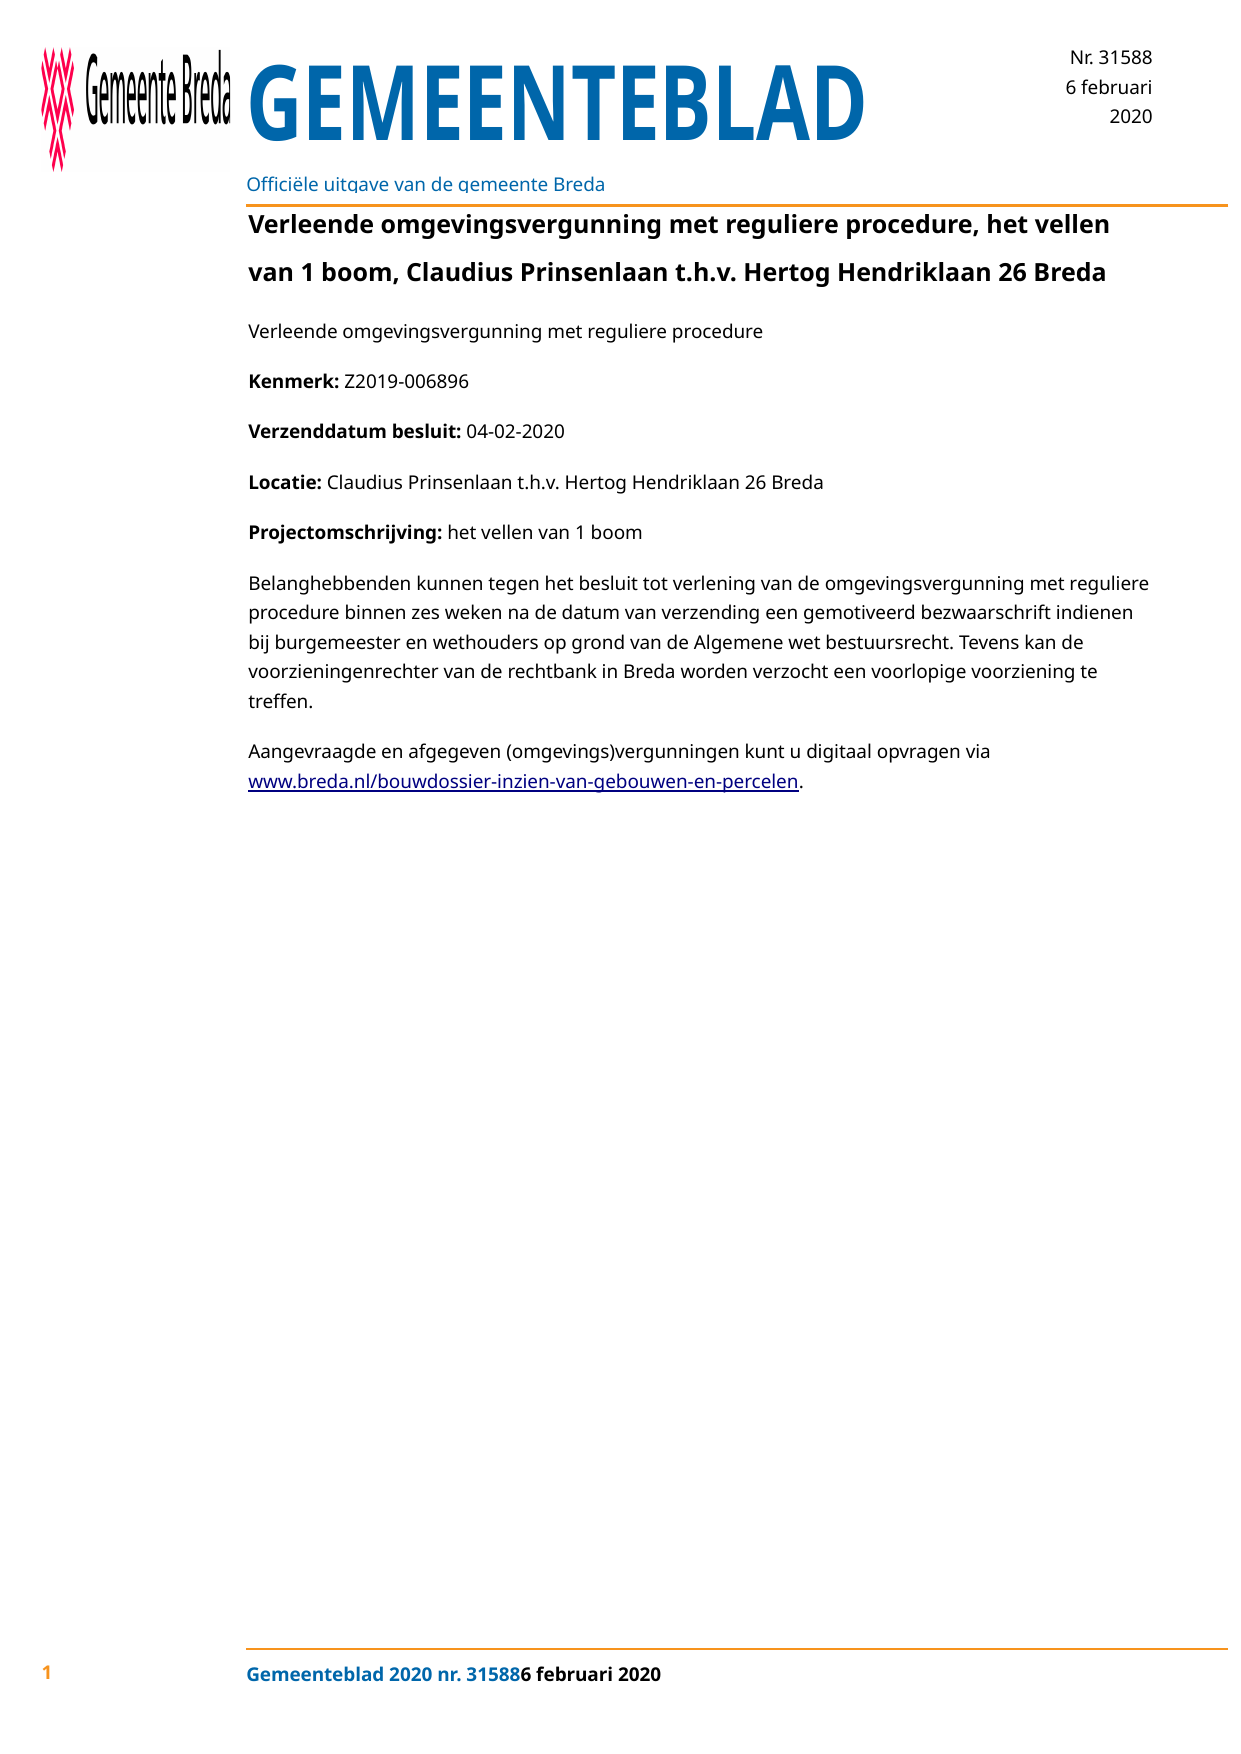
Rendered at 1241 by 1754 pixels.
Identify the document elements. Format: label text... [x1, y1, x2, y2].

picture [41, 47, 231, 172]
text Verleende omgevingsvergunning met reguliere procedure, het vellen van 1 boom, Claudius Prinsenlaan t.h.v. Hertog Hendriklaan 26 Breda [248, 207, 1152, 288]
text Aangevraagde en afgegeven (omgevings)vergunningen kunt u digitaal opvragen via www.breda.nl/bouwdossier-inzien-van-gebouwen-en-percelen. [248, 739, 1152, 794]
text Kenmerk: Z2019-006896 [248, 368, 1152, 394]
text Verleende omgevingsvergunning met reguliere procedure [248, 318, 1152, 344]
text Locatie: Claudius Prinsenlaan t.h.v. Hertog Hendriklaan 26 Breda [248, 469, 1152, 495]
text Belanghebbenden kunnen tegen het besluit tot verlening van de omgevingsvergunning met reguliere procedure binnen zes weken na de datum van verzending een gemotiveerd bezwaarschrift indienen bij burgemeester en wethouders op grond van de Algemene wet bestuursrecht. Tevens kan de voorzieningenrechter van de rechtbank in Breda worden verzocht een voorlopige voorziening te treffen. [248, 570, 1152, 714]
text Verzenddatum besluit: 04-02-2020 [248, 419, 1152, 444]
text Projectomschrijving: het vellen van 1 boom [248, 519, 1152, 545]
